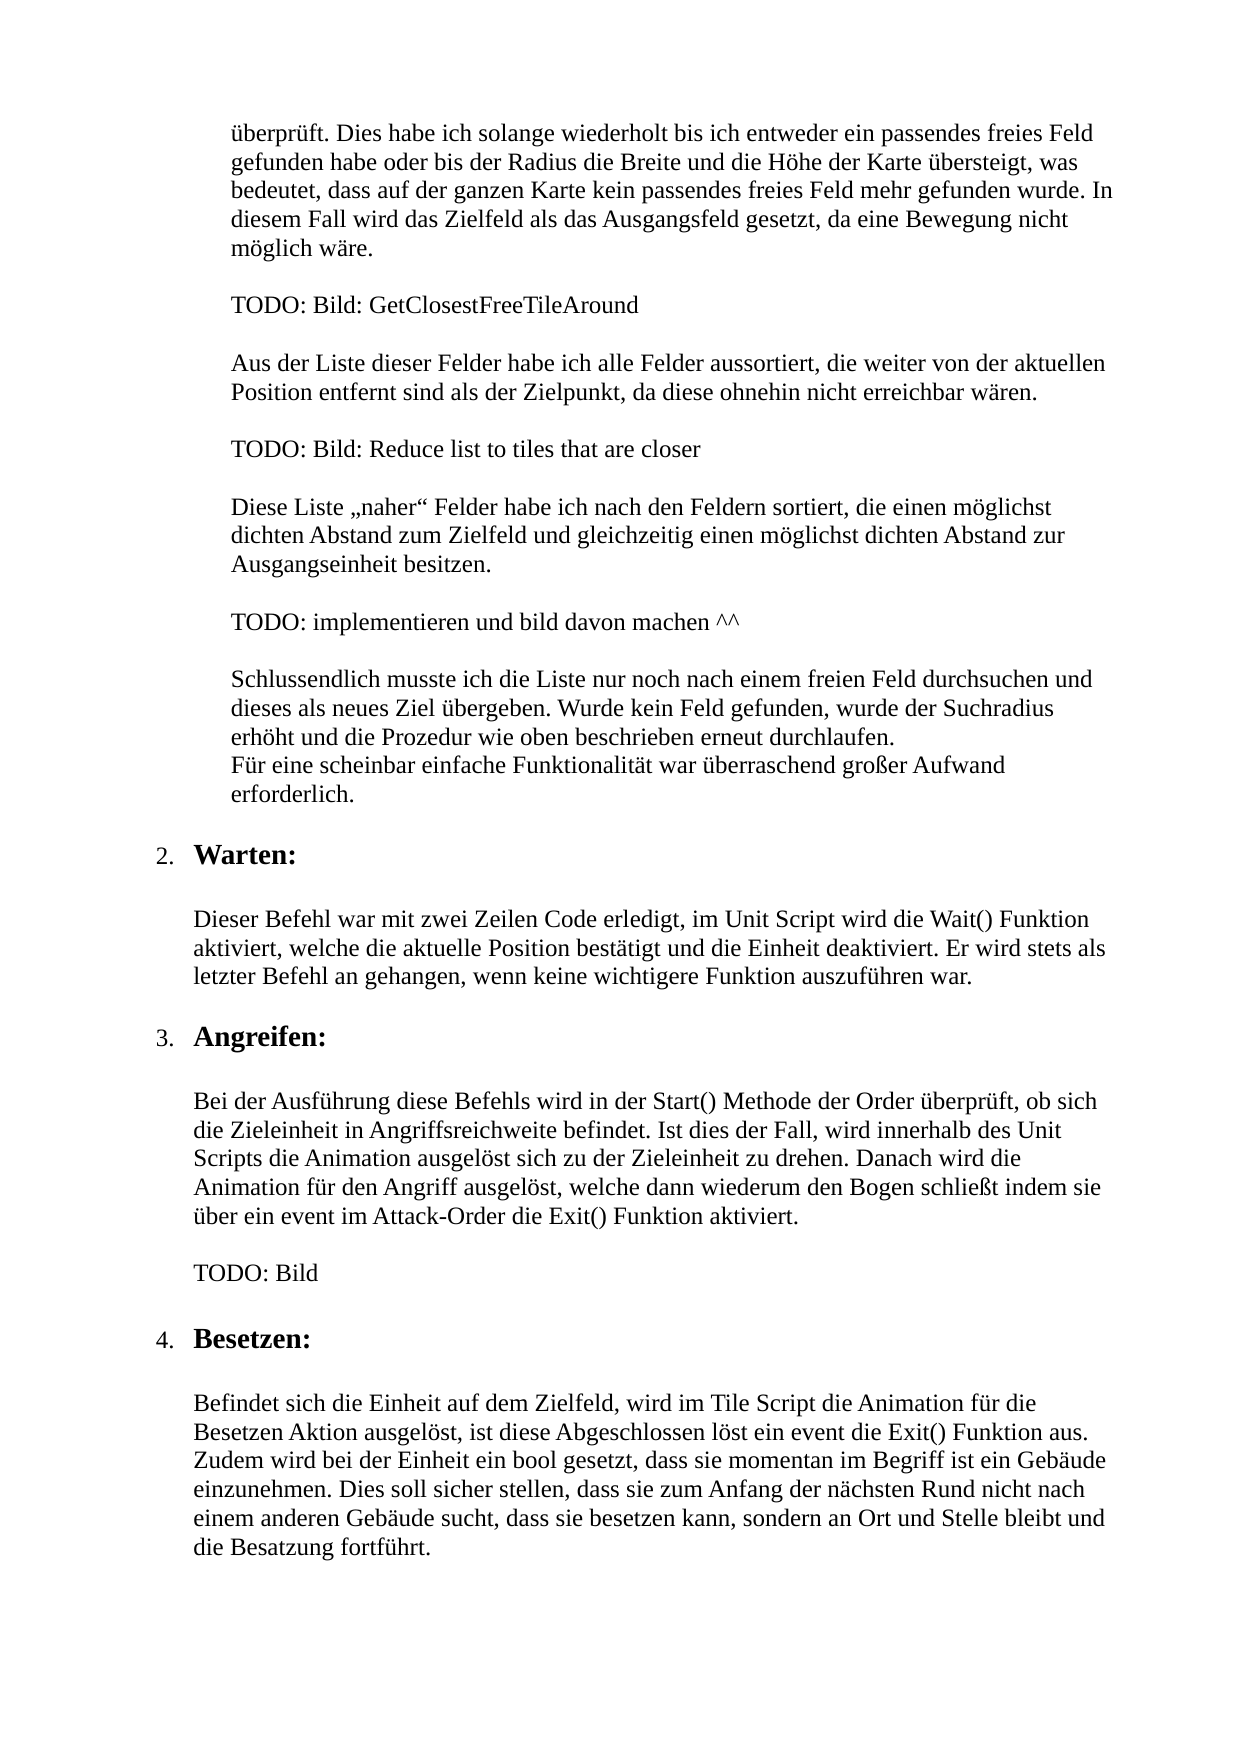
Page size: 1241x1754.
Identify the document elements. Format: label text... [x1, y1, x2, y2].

list überprüft. Dies habe ich solange wiederholt bis ich entweder ein passendes freies Feld gefunden habe oder bis der Radius die Breite und die Höhe der Karte übersteigt, was bedeutet, dass auf der ganzen Karte kein passendes freies Feld mehr gefunden wurde. In diesem Fall wird das Zielfeld als das Ausgangsfeld gesetzt, da eine Bewegung nicht möglich wäre. TODO: Bild: GetClosestFreeTileAround Aus der Liste dieser Felder habe ich alle Felder aussortiert, die weiter von der aktuellen Position entfernt sind als der Zielpunkt, da diese ohnehin nicht erreichbar wären. TODO: Bild: Reduce list to tiles that are closer Diese Liste „naher“ Felder habe ich nach den Feldern sortiert, die einen möglichst dichten Abstand zum Zielfeld und gleichzeitig einen möglichst dichten Abstand zur Ausgangseinheit besitzen. TODO: implementieren und bild davon machen ^^ Schlussendlich musste ich die Liste nur noch nach einem freien Feld durchsuchen und dieses als neues Ziel übergeben. Wurde kein Feld gefunden, wurde der Suchradius erhöht und die Prozedur wie oben beschrieben erneut durchlaufen. Für eine scheinbar einfache Funktionalität war überraschend großer Aufwand erforderlich. [193, 118, 1122, 837]
list Besetzen: Befindet sich die Einheit auf dem Zielfeld, wird im Tile Script die Animation für die Besetzen Aktion ausgelöst, ist diese Abgeschlossen löst ein event die Exit() Funktion aus. Zudem wird bei der Einheit ein bool gesetzt, dass sie momentan im Begriff ist ein Gebäude einzunehmen. Dies soll sicher stellen, dass sie zum Anfang der nächsten Rund nicht nach einem anderen Gebäude sucht, dass sie besetzen kann, sondern an Ort und Stelle bleibt und die Besatzung fortführt. [156, 1321, 1122, 1589]
list Angreifen: Bei der Ausführung diese Befehls wird in der Start() Methode der Order überprüft, ob sich die Zieleinheit in Angriffsreichweite befindet. Ist dies der Fall, wird innerhalb des Unit Scripts die Animation ausgelöst sich zu der Zieleinheit zu drehen. Danach wird die Animation für den Angriff ausgelöst, welche dann wiederum den Bogen schließt indem sie über ein event im Attack-Order die Exit() Funktion aktiviert. TODO: Bild [156, 1019, 1122, 1321]
list Warten: Dieser Befehl war mit zwei Zeilen Code erledigt, im Unit Script wird die Wait() Funktion aktiviert, welche die aktuelle Position bestätigt und die Einheit deaktiviert. Er wird stets als letzter Befehl an gehangen, wenn keine wichtigere Funktion auszuführen war. [156, 837, 1122, 990]
